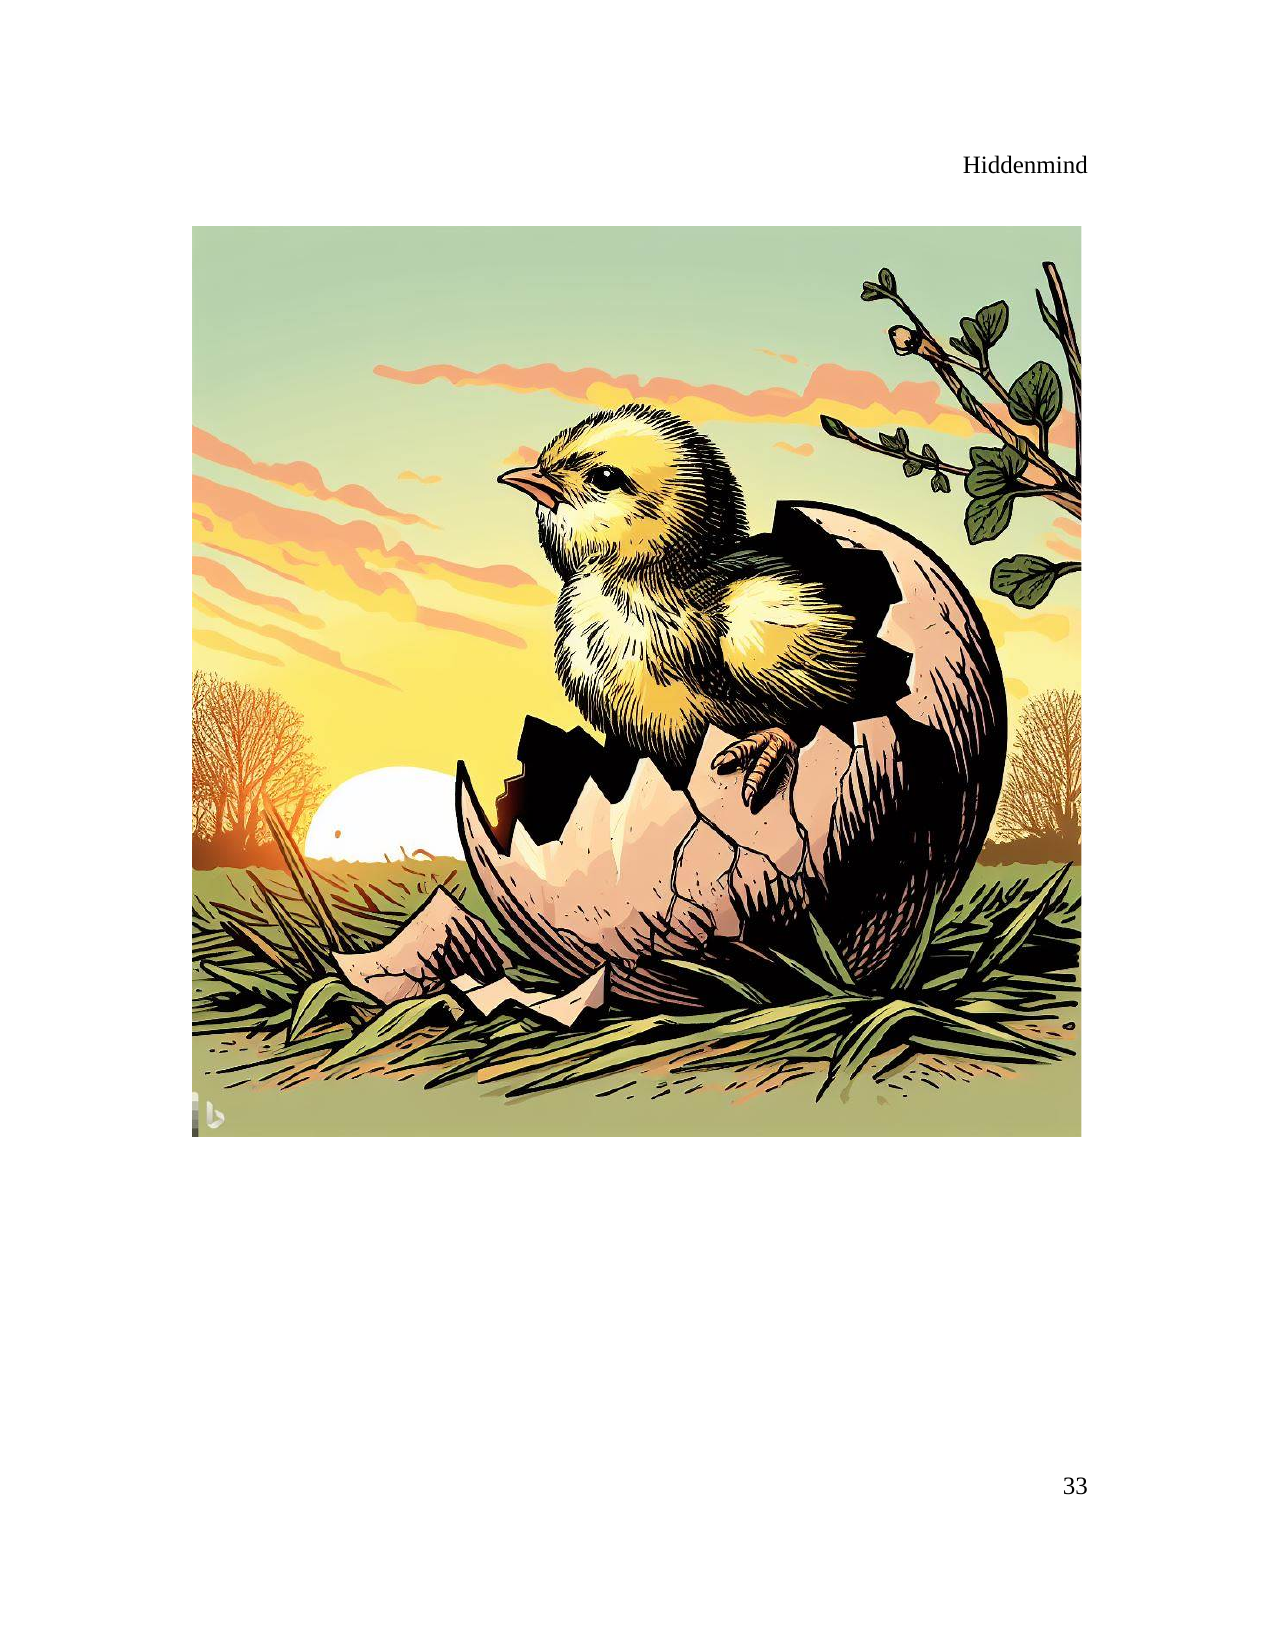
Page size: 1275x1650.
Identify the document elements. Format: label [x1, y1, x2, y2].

picture [192, 226, 1082, 1137]
